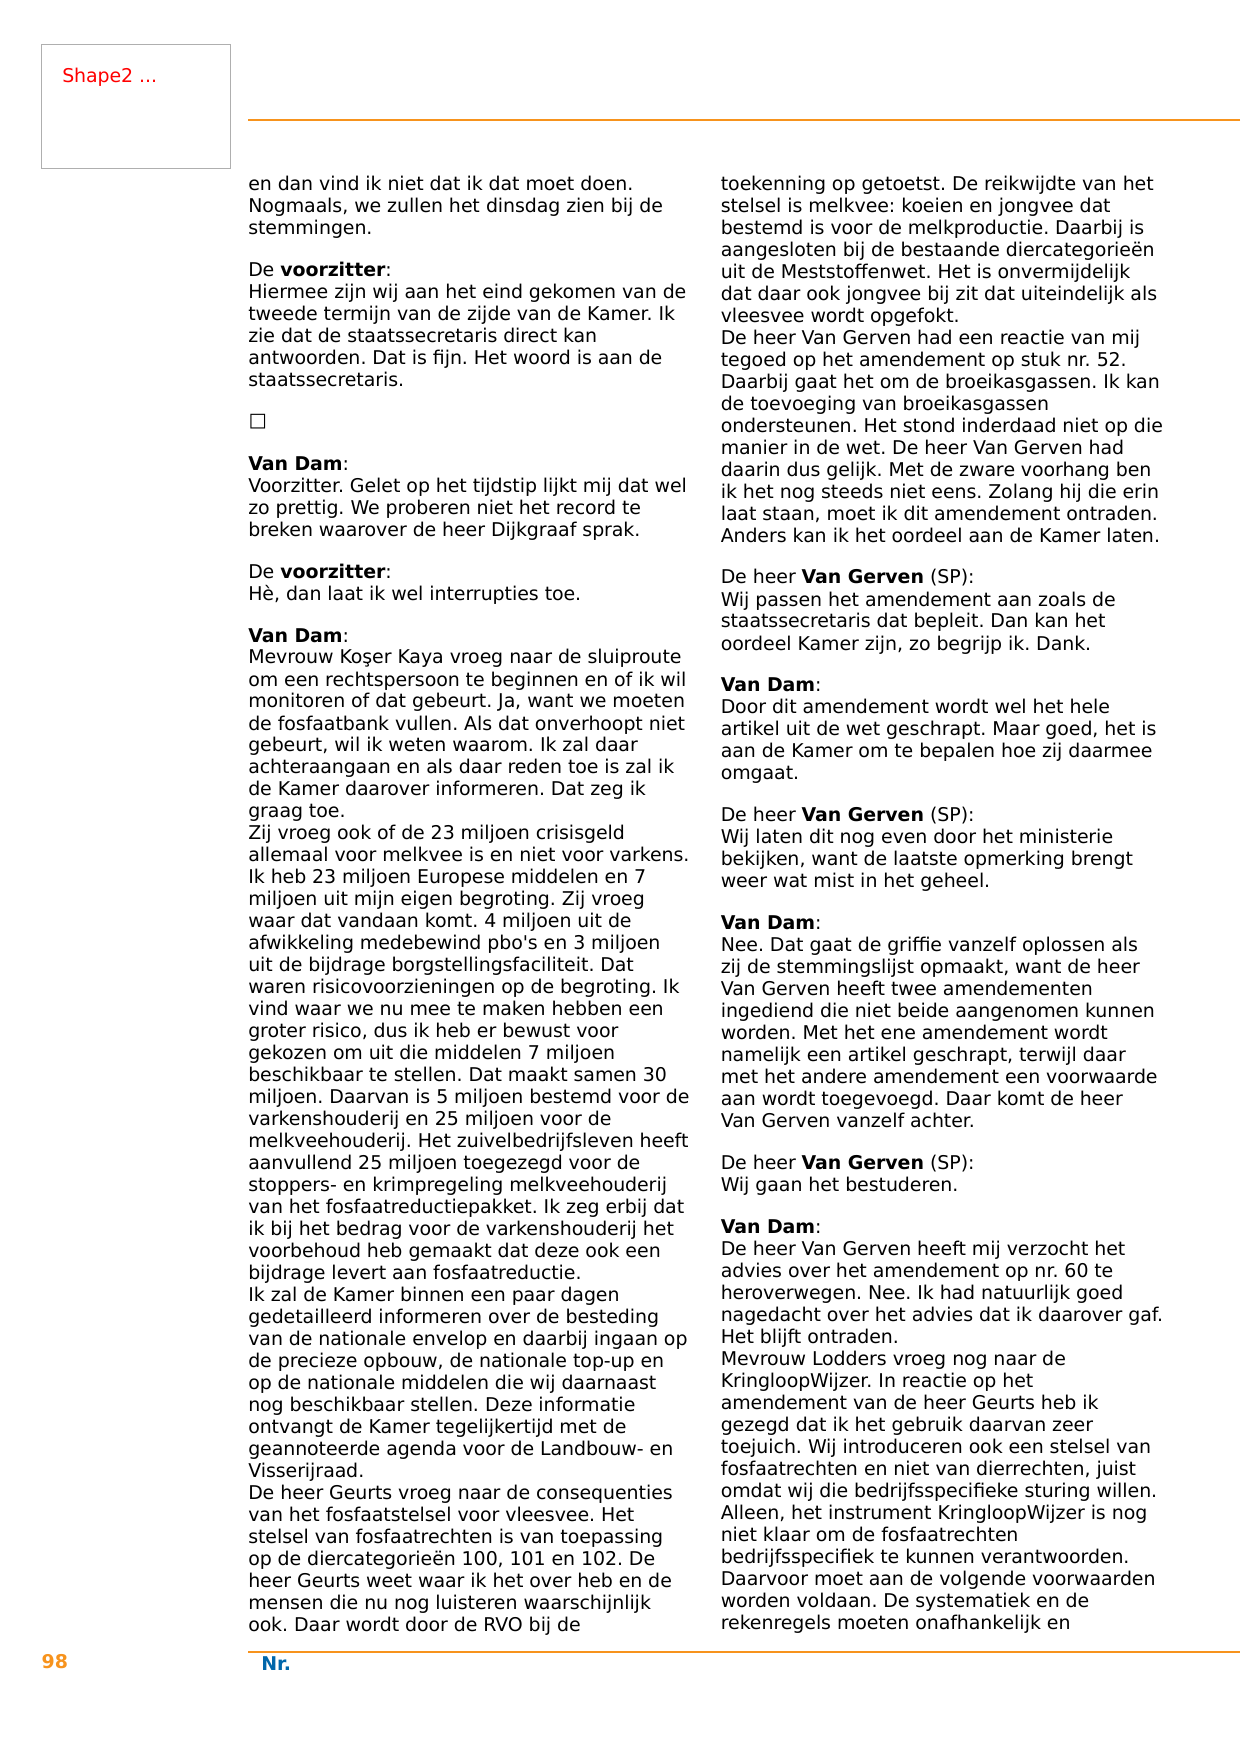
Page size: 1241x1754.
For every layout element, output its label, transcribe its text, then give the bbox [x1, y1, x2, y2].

text ⬜ [248, 411, 691, 433]
text De heer Van Gerven heeft mij verzocht het advies over het amendement op nr. 60 te heroverwegen. Nee. Ik had natuurlijk goed nagedacht over het advies dat ik daarover gaf. Het blijft ontraden. [721, 1238, 1163, 1348]
text Ik zal de Kamer binnen een paar dagen gedetailleerd informeren over de besteding van de nationale envelop en daarbij ingaan op de precieze opbouw, de nationale top-up en op de nationale middelen die wij daarnaast nog beschikbaar stellen. Deze informatie ontvangt de Kamer tegelijkertijd met de geannoteerde agenda voor de Landbouw- en Visserijraad. [248, 1284, 691, 1482]
text toekenning op getoetst. De reikwijdte van het stelsel is melkvee: koeien en jongvee dat bestemd is voor de melkproductie. Daarbij is aangesloten bij de bestaande diercategorieën uit de Meststoffenwet. Het is onvermijdelijk dat daar ook jongvee bij zit dat uiteindelijk als vleesvee wordt opgefokt. [721, 173, 1163, 327]
text Hè, dan laat ik wel interrupties toe. [248, 582, 691, 604]
text Wij laten dit nog even door het ministerie bekijken, want de laatste opmerking brengt weer wat mist in het geheel. [721, 826, 1163, 892]
text Zij vroeg ook of de 23 miljoen crisisgeld allemaal voor melkvee is en niet voor varkens. Ik heb 23 miljoen Europese middelen en 7 miljoen uit mijn eigen begroting. Zij vroeg waar dat vandaan komt. 4 miljoen uit de afwikkeling medebewind pbo's en 3 miljoen uit de bijdrage borgstellingsfaciliteit. Dat waren risicovoorzieningen op de begroting. Ik vind waar we nu mee te maken hebben een groter risico, dus ik heb er bewust voor gekozen om uit die middelen 7 miljoen beschikbaar te stellen. Dat maakt samen 30 miljoen. Daarvan is 5 miljoen bestemd voor de varkenshouderij en 25 miljoen voor de melkveehouderij. Het zuivelbedrijfsleven heeft aanvullend 25 miljoen toegezegd voor de stoppers- en krimpregeling melkveehouderij van het fosfaatreductiepakket. Ik zeg erbij dat ik bij het bedrag voor de varkenshouderij het voorbehoud heb gemaakt dat deze ook een bijdrage levert aan fosfaatreductie. [248, 822, 691, 1284]
text Van Dam: [721, 912, 1163, 934]
text De heer Van Gerven (SP): [721, 804, 1163, 826]
text De heer Van Gerven (SP): [721, 1152, 1163, 1174]
text Door dit amendement wordt wel het hele artikel uit de wet geschrapt. Maar goed, het is aan de Kamer om te bepalen hoe zij daarmee omgaat. [721, 696, 1163, 784]
text Van Dam: [248, 453, 691, 474]
text Wij gaan het bestuderen. [721, 1174, 1163, 1196]
text Nee. Dat gaat de griffie vanzelf oplossen als zij de stemmingslijst opmaakt, want de heer Van Gerven heeft twee amendementen ingediend die niet beide aangenomen kunnen worden. Met het ene amendement wordt namelijk een artikel geschrapt, terwijl daar met het andere amendement een voorwaarde aan wordt toegevoegd. Daar komt de heer Van Gerven vanzelf achter. [721, 934, 1163, 1132]
text Van Dam: [721, 674, 1163, 696]
text Mevrouw Koşer Kaya vroeg naar de sluiproute om een rechtspersoon te beginnen en of ik wil monitoren of dat gebeurt. Ja, want we moeten de fosfaatbank vullen. Als dat onverhoopt niet gebeurt, wil ik weten waarom. Ik zal daar achteraangaan en als daar reden toe is zal ik de Kamer daarover informeren. Dat zeg ik graag toe. [248, 646, 691, 822]
text Wij passen het amendement aan zoals de staatssecretaris dat bepleit. Dan kan het oordeel Kamer zijn, zo begrijp ik. Dank. [721, 588, 1163, 654]
text De voorzitter: [248, 259, 691, 281]
text Voorzitter. Gelet op het tijdstip lijkt mij dat wel zo prettig. We proberen niet het record te breken waarover de heer Dijkgraaf sprak. [248, 474, 691, 541]
text De voorzitter: [248, 561, 691, 582]
text De heer Van Gerven had een reactie van mij tegoed op het amendement op stuk nr. 52. Daarbij gaat het om de broeikasgassen. Ik kan de toevoeging van broeikasgassen ondersteunen. Het stond inderdaad niet op die manier in de wet. De heer Van Gerven had daarin dus gelijk. Met de zware voorhang ben ik het nog steeds niet eens. Zolang hij die erin laat staan, moet ik dit amendement ontraden. Anders kan ik het oordeel aan de Kamer laten. [721, 327, 1163, 546]
text en dan vind ik niet dat ik dat moet doen. Nogmaals, we zullen het dinsdag zien bij de stemmingen. [248, 173, 691, 239]
text Hiermee zijn wij aan het eind gekomen van de tweede termijn van de zijde van de Kamer. Ik zie dat de staatssecretaris direct kan antwoorden. Dat is fijn. Het woord is aan de staatssecretaris. [248, 281, 691, 391]
text De heer Van Gerven (SP): [721, 566, 1163, 588]
text Van Dam: [721, 1216, 1163, 1238]
text Mevrouw Lodders vroeg nog naar de KringloopWijzer. In reactie op het amendement van de heer Geurts heb ik gezegd dat ik het gebruik daarvan zeer toejuich. Wij introduceren ook een stelsel van fosfaatrechten en niet van dierrechten, juist omdat wij die bedrijfsspecifieke sturing willen. Alleen, het instrument KringloopWijzer is nog niet klaar om de fosfaatrechten bedrijfsspecifiek te kunnen verantwoorden. Daarvoor moet aan de volgende voorwaarden worden voldaan. De systematiek en de rekenregels moeten onafhankelijk en [721, 1348, 1163, 1633]
text De heer Geurts vroeg naar de consequenties van het fosfaatstelsel voor vleesvee. Het stelsel van fosfaatrechten is van toepassing op de diercategorieën 100, 101 en 102. De heer Geurts weet waar ik het over heb en de mensen die nu nog luisteren waarschijnlijk ook. Daar wordt door de RVO bij de [248, 1482, 691, 1636]
text Van Dam: [248, 624, 691, 646]
